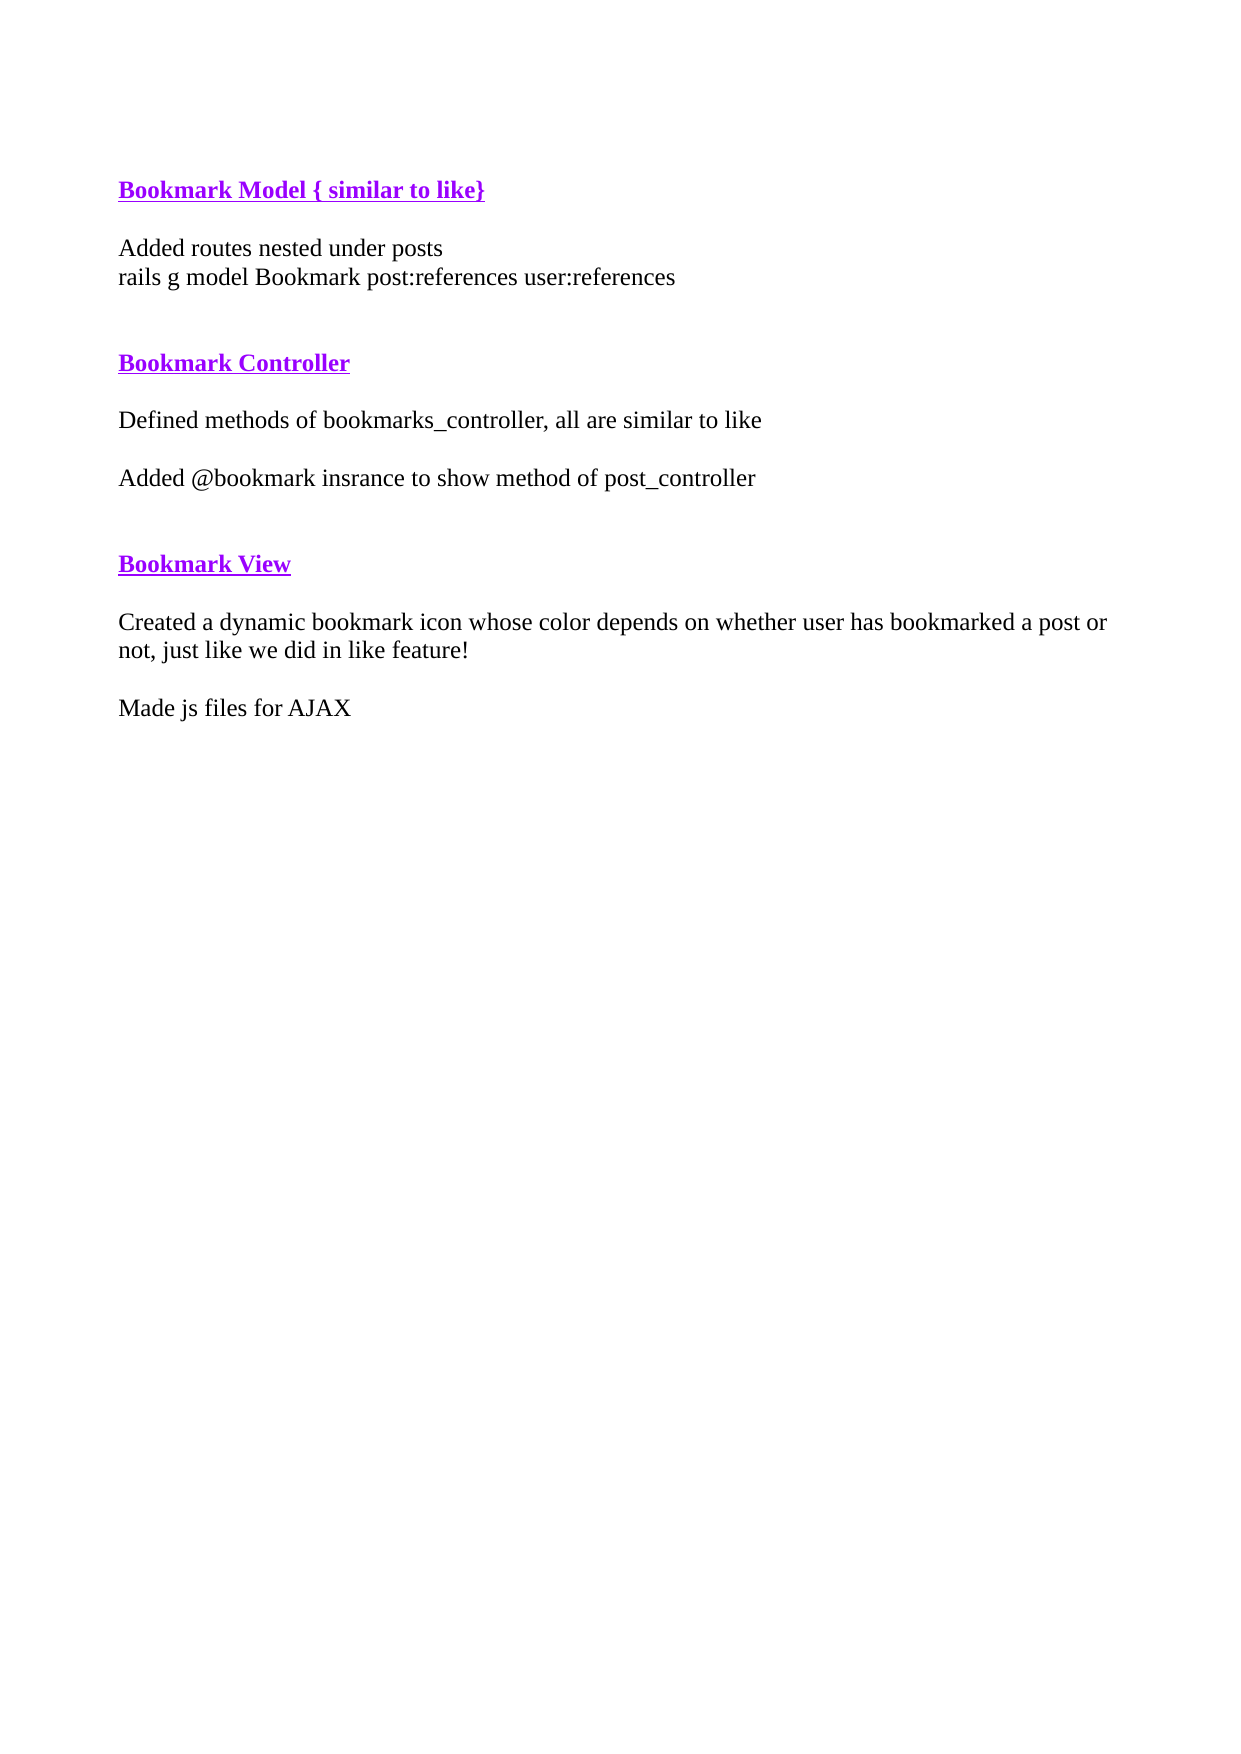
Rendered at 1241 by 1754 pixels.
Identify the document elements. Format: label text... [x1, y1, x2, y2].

text Made js files for AJAX [118, 693, 1122, 722]
text Bookmark Model { similar to like} [118, 176, 1122, 204]
text Added @bookmark insrance to show method of post_controller [118, 463, 1122, 492]
text rails g model Bookmark post:references user:references [118, 262, 1122, 291]
text Added routes nested under posts [118, 233, 1122, 262]
text Bookmark View [118, 549, 1122, 578]
text Created a dynamic bookmark icon whose color depends on whether user has bookmarked a post or not, just like we did in like feature! [118, 607, 1122, 664]
text Defined methods of bookmarks_controller, all are similar to like [118, 406, 1122, 434]
text Bookmark Controller [118, 348, 1122, 377]
